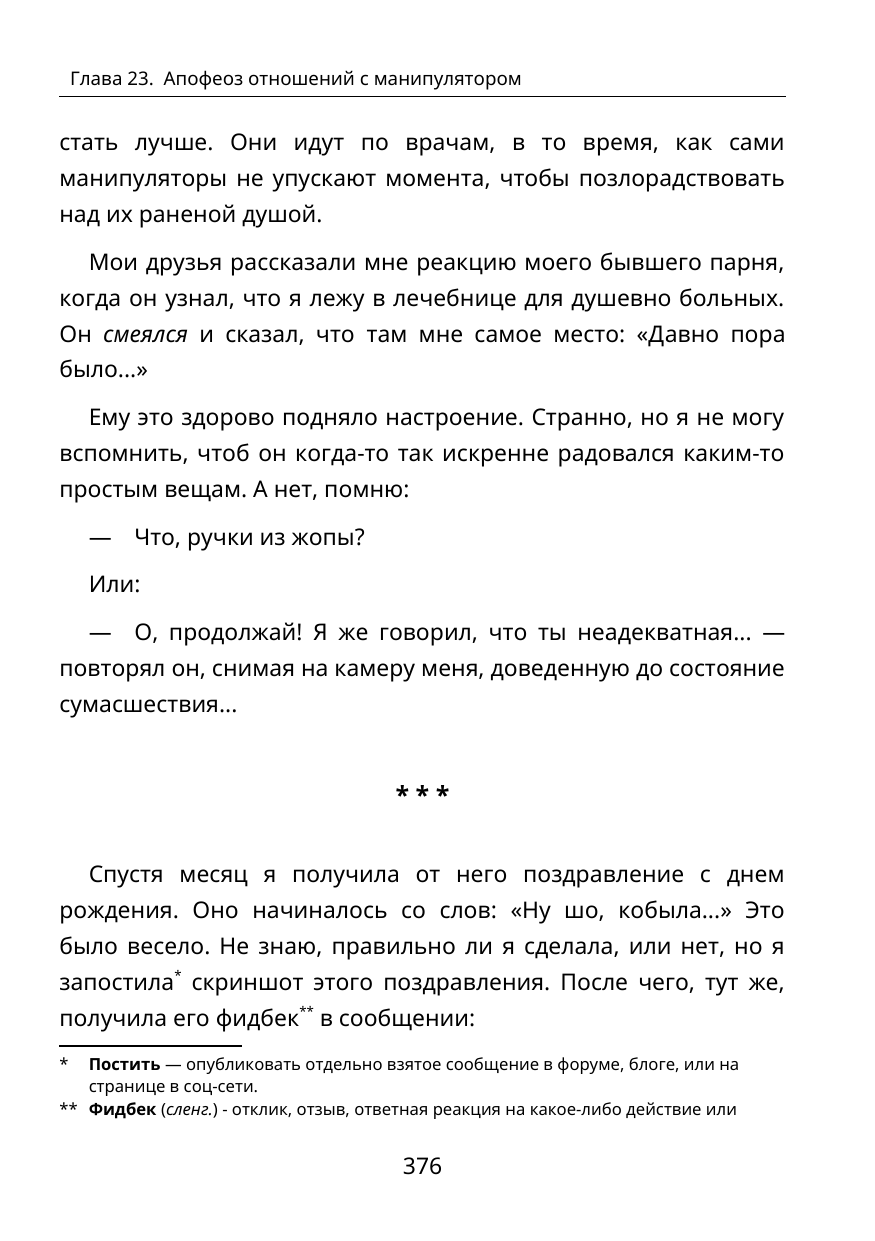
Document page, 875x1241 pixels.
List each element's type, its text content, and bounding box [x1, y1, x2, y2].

text Или: [59, 568, 786, 600]
subtitle * * * [59, 777, 786, 811]
text Ему это здорово подняло настроение. Странно, но я не могу вспомнить, чтоб он когда-то так искренне радовался каким-то простым вещам. А нет, помню: [59, 401, 786, 504]
text стать лучше. Они идут по врачам, в то время, как сами манипуляторы не упускают момента, чтобы позлорадствовать над их раненой душой. [59, 126, 786, 229]
text Постить — опубликовать отдельно взятое сообщение в форуме, блоге, или на странице в соц-сети. [59, 1052, 786, 1098]
text Фидбек (сленг.) - отклик, отзыв, ответная реакция на какое-либо действие или [59, 1098, 786, 1120]
list Что, ручки из жопы? [59, 521, 786, 552]
text Спустя месяц я получила от него поздравление с днем рождения. Оно начиналось со слов: «Ну шо, кобыла...» Это было весело. Не знаю, правильно ли я сделала, или нет, но я запостила скриншот этого поздравления. После чего, тут же, получила его фидбек в сообщении: [59, 858, 786, 1033]
text Мои друзья рассказали мне реакцию моего бывшего парня, когда он узнал, что я лежу в лечебнице для душевно больных. Он смеялся и сказал, что там мне самое место: «Давно пора было...» [59, 246, 786, 385]
list О, продолжай! Я же говорил, что ты неадекватная... — повторял он, снимая на камеру меня, доведенную до состояние сумасшествия... [59, 616, 786, 719]
